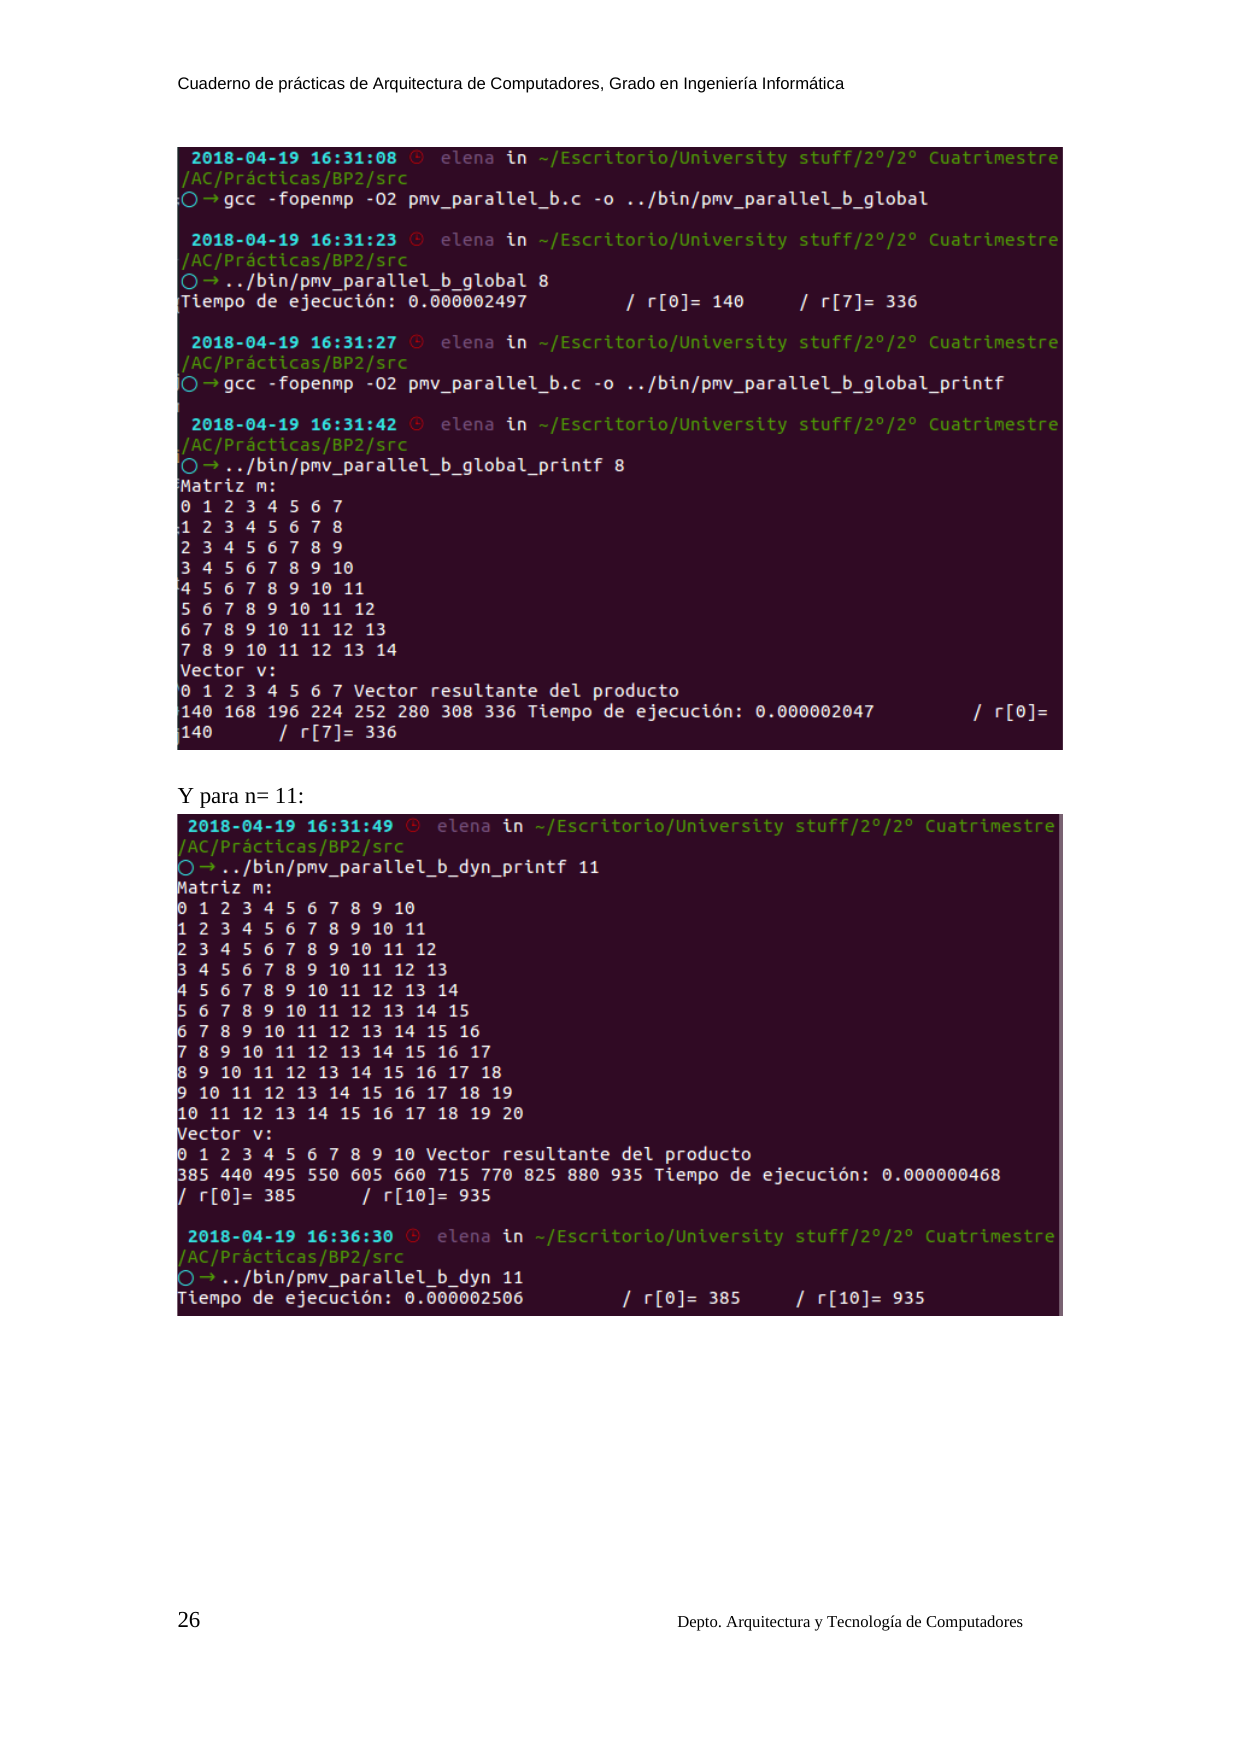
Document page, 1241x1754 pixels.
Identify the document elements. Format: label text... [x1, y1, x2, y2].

picture [177, 147, 1063, 750]
list Y para n= 11: [177, 782, 1063, 808]
picture [177, 814, 1063, 1316]
